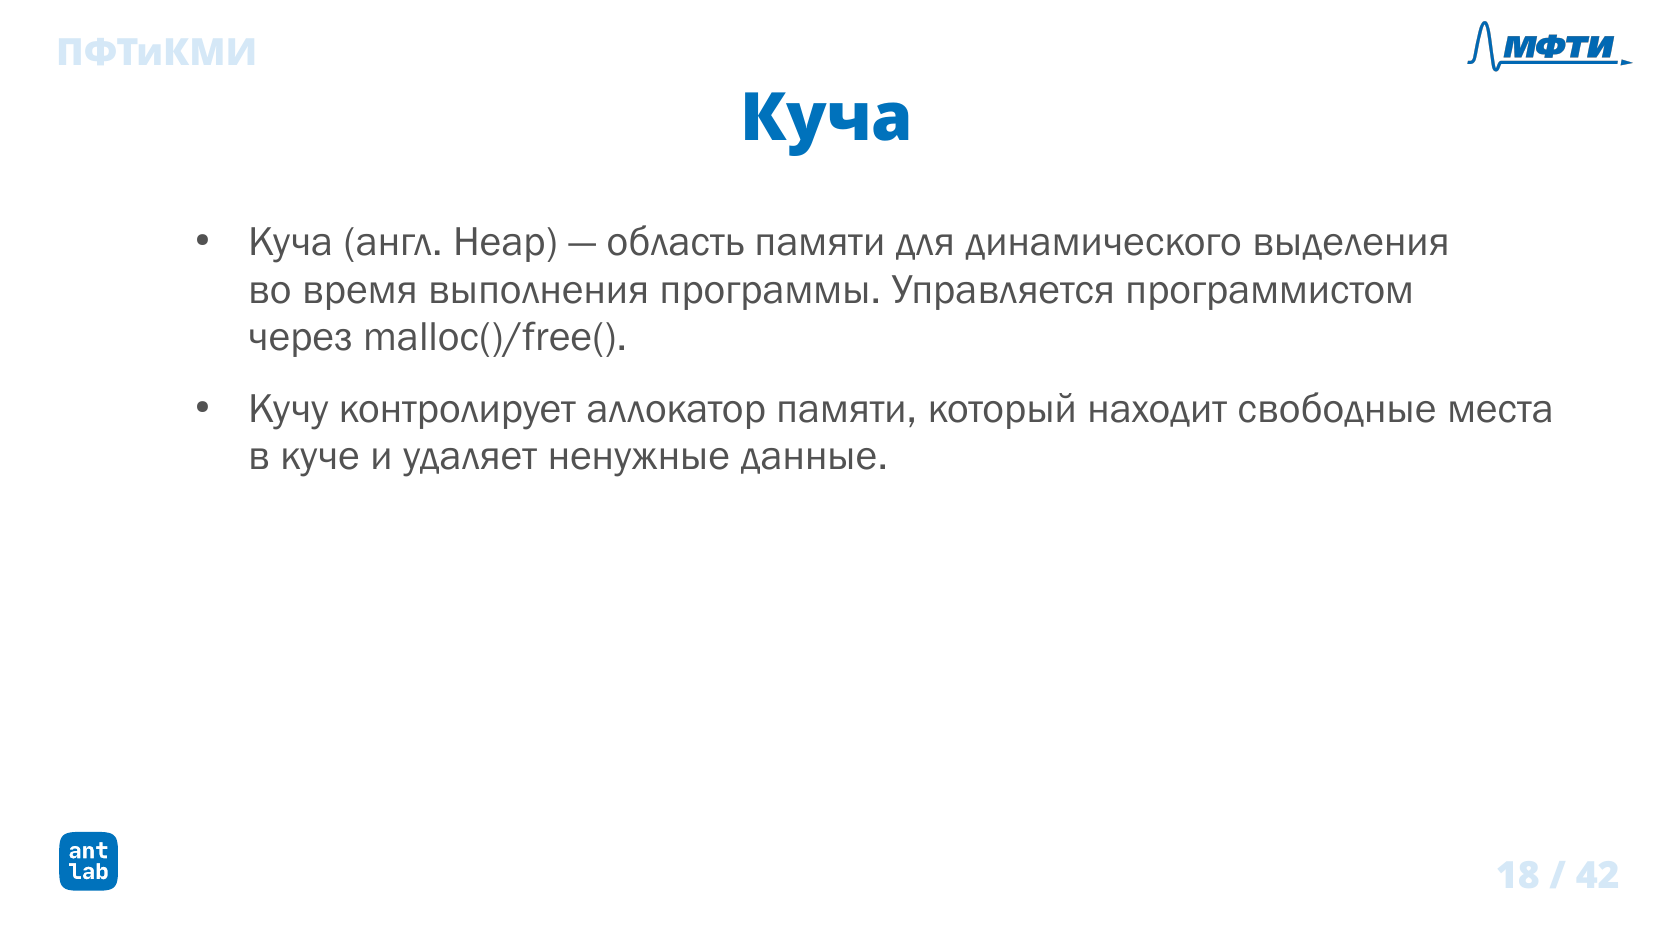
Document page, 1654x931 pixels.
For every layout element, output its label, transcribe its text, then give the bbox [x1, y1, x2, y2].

title Куча [82, 20, 1571, 209]
picture [1446, 0, 1654, 93]
list Куча (англ. Heap) — область памяти для динамического выделения во время выполнения программы. Управляется программистом через malloc()/free(). Кучу контролирует аллокатор памяти, который находит свободные места в куче и удаляет ненужные данные. [177, 217, 1565, 758]
